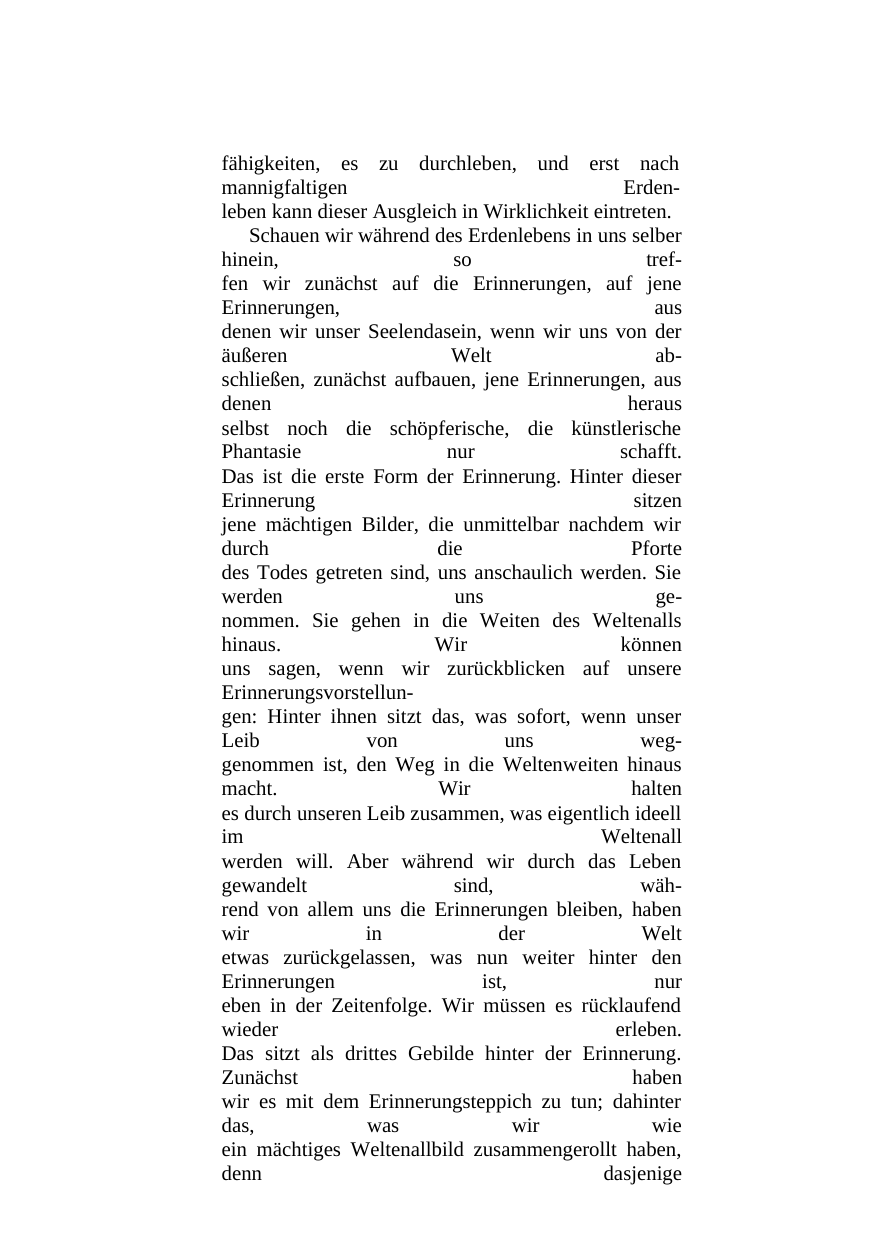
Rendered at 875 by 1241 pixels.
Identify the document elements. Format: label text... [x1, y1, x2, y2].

text Schauen wir während des Erdenlebens in uns selber hinein, so tref- fen wir zunächst auf die Erinnerungen, auf jene Erinnerungen, aus denen wir unser Seelendasein, wenn wir uns von der äußeren Welt ab- schließen, zunächst aufbauen, jene Erinnerungen, aus denen heraus selbst noch die schöpferische, die künstlerische Phantasie nur schafft. Das ist die erste Form der Erinnerung. Hinter dieser Erinnerung sitzen jene mächtigen Bilder, die unmittelbar nachdem wir durch die Pforte des Todes getreten sind, uns anschaulich werden. Sie werden uns ge- nommen. Sie gehen in die Weiten des Weltenalls hinaus. Wir können uns sagen, wenn wir zurückblicken auf unsere Erinnerungsvorstellun- gen: Hinter ihnen sitzt das, was sofort, wenn unser Leib von uns weg- genommen ist, den Weg in die Weltenweiten hinaus macht. Wir halten es durch unseren Leib zusammen, was eigentlich ideell im Weltenall werden will. Aber während wir durch das Leben gewandelt sind, wäh- rend von allem uns die Erinnerungen bleiben, haben wir in der Welt etwas zurückgelassen, was nun weiter hinter den Erinnerungen ist, nur eben in der Zeitenfolge. Wir müssen es rücklaufend wieder erleben. Das sitzt als drittes Gebilde hinter der Erinnerung. Zunächst haben wir es mit dem Erinnerungsteppich zu tun; dahinter das, was wir wie ein mächtiges Weltenallbild zusammengerollt haben, denn dasjenige [221, 223, 682, 1185]
text fähigkeiten, es zu durchleben, und erst nach mannigfaltigen Erden- leben kann dieser Ausgleich in Wirklichkeit eintreten. [221, 151, 680, 223]
